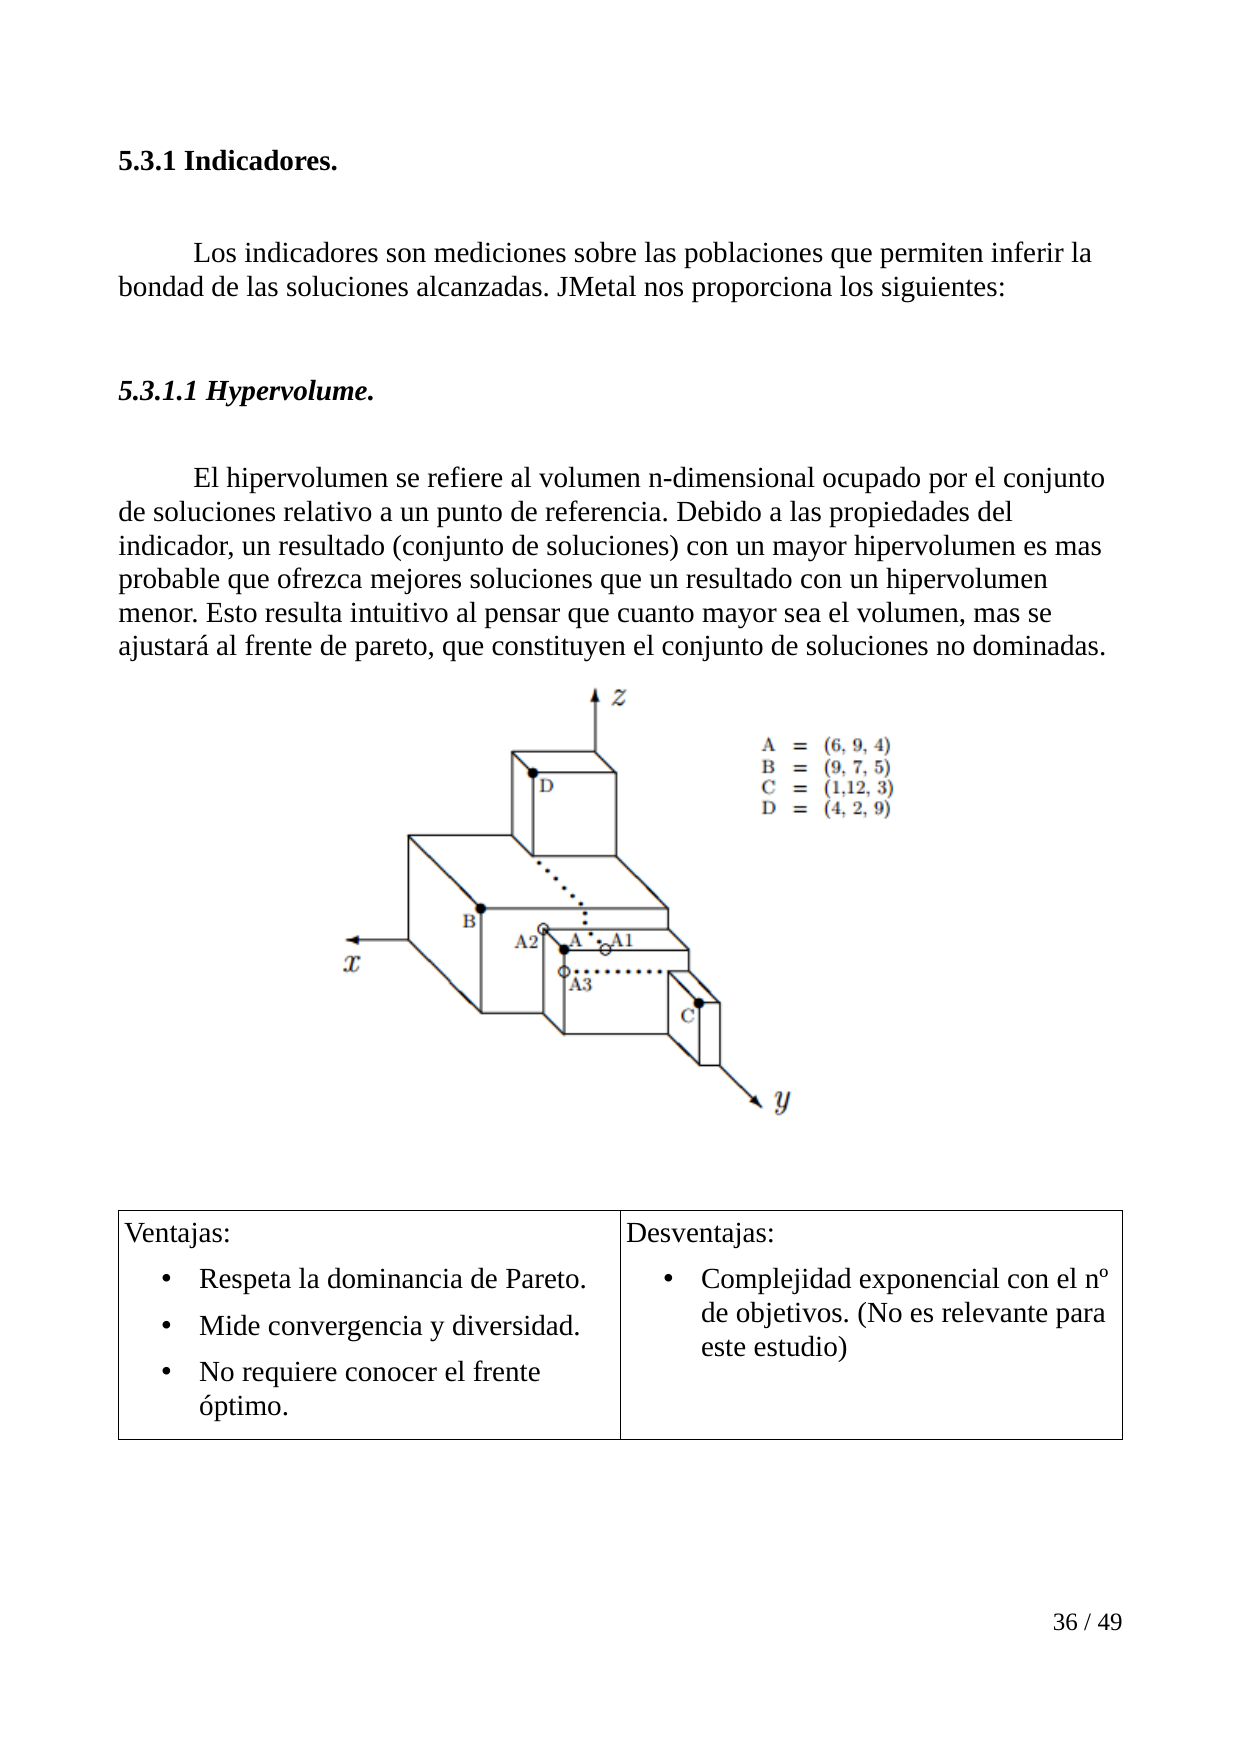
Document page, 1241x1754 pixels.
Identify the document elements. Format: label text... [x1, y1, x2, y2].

text El hipervolumen se refiere al volumen n-dimensional ocupado por el conjunto de soluciones relativo a un punto de referencia. Debido a las propiedades del indicador, un resultado (conjunto de soluciones) con un mayor hipervolumen es mas probable que ofrezca mejores soluciones que un resultado con un hipervolumen menor. Esto resulta intuitivo al pensar que cuanto mayor sea el volumen, mas se ajustará al frente de pareto, que constituyen el conjunto de soluciones no dominadas. [118, 461, 1122, 662]
subtitle 5.3.1.1 Hypervolume. [118, 373, 1122, 407]
table_header Desventajas: Complejidad exponencial con el nº de objetivos. (No es relevante para este estudio) [621, 1211, 1122, 1439]
table_header Ventajas: Respeta la dominancia de Pareto. Mide convergencia y diversidad. No requiere conocer el frente óptimo. [119, 1211, 620, 1439]
text Los indicadores son mediciones sobre las poblaciones que permiten inferir la bondad de las soluciones alcanzadas. JMetal nos proporciona los siguientes: [118, 235, 1122, 302]
subtitle 5.3.1 Indicadores. [118, 143, 1122, 177]
